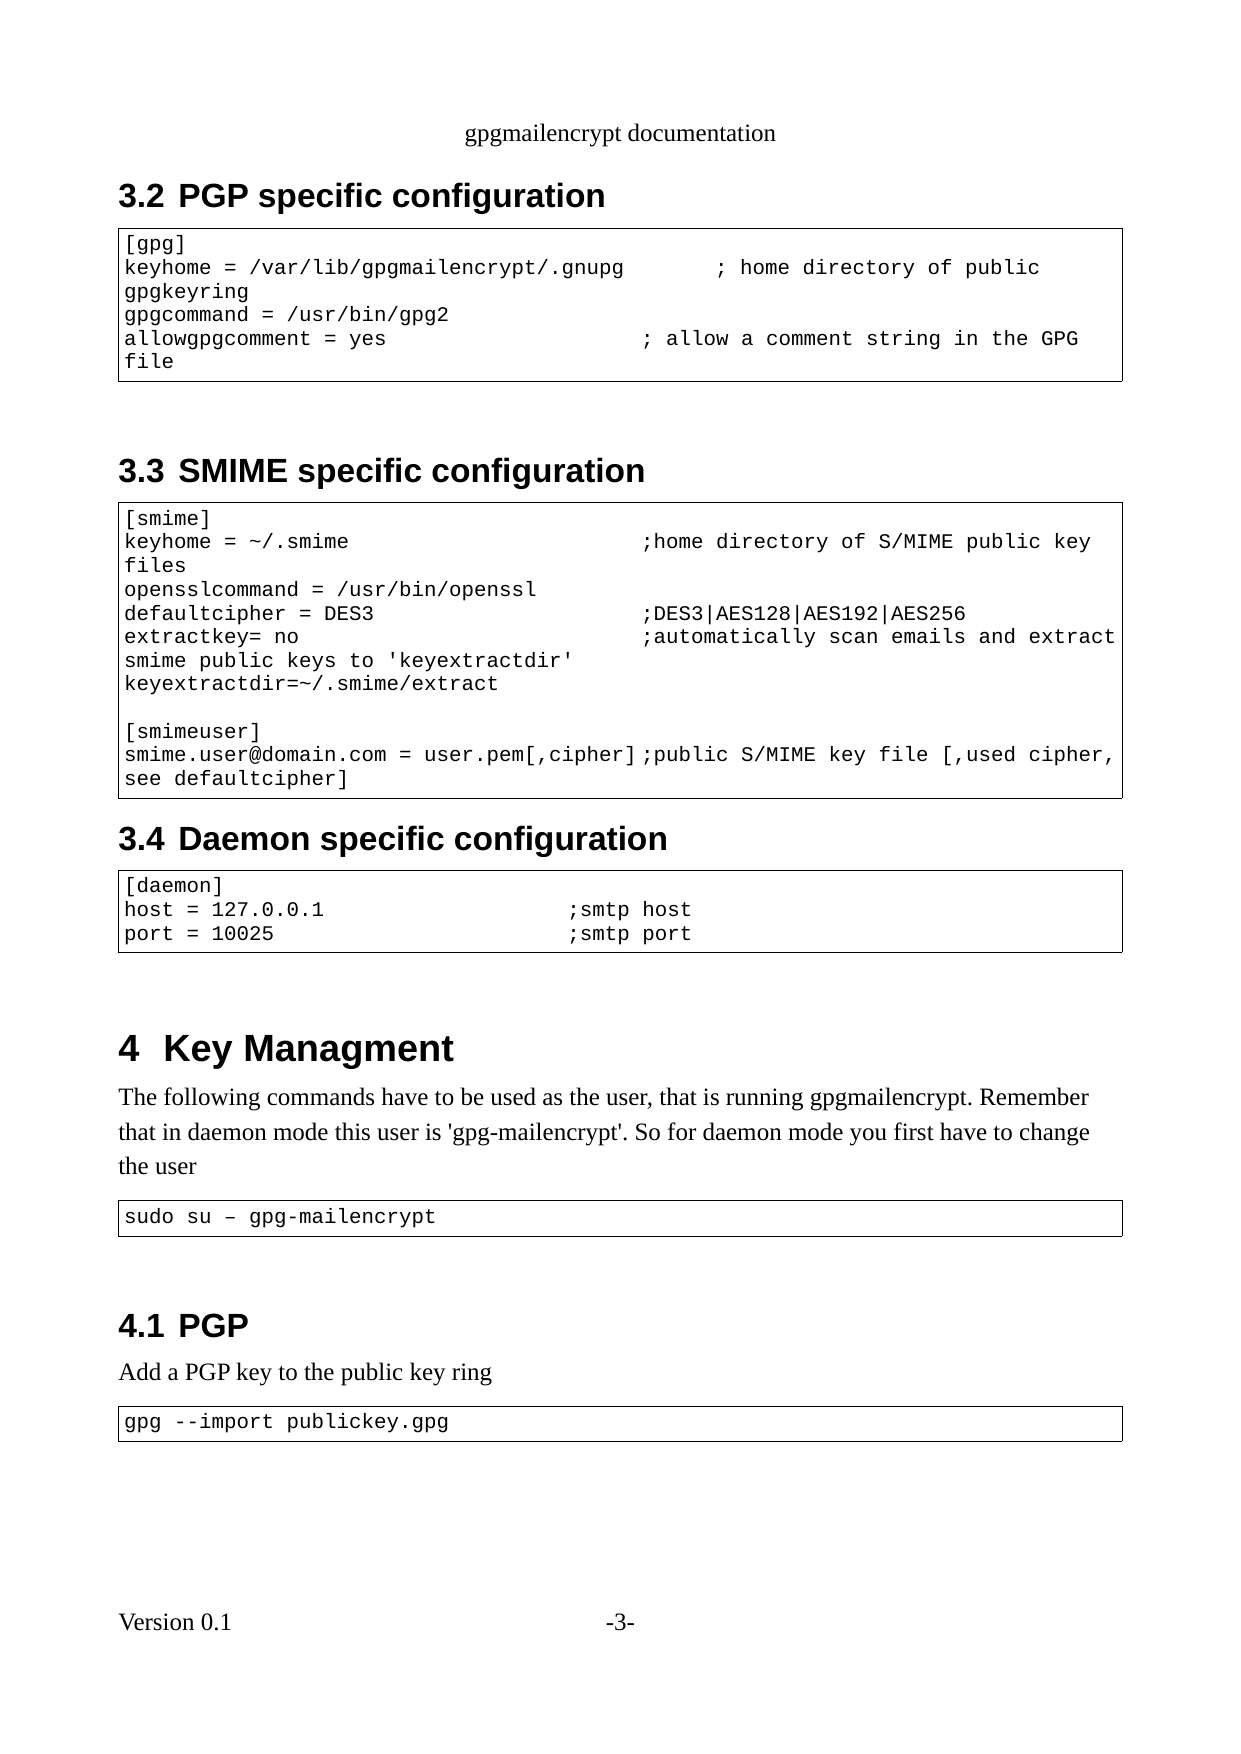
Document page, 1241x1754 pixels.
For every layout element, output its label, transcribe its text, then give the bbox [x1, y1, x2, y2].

subtitle PGP [118, 1306, 1122, 1344]
table_header [gpg] keyhome = /var/lib/gpgmailencrypt/.gnupg ; home directory of public gpgkeyring gpgcommand = /usr/bin/gpg2 allowgpgcomment = yes ; allow a comment string in the GPG file [119, 229, 1122, 381]
subtitle Daemon specific configuration [118, 818, 1122, 857]
table_header sudo su – gpg-mailencrypt [119, 1201, 1122, 1236]
subtitle SMIME specific configuration [118, 451, 1122, 489]
text The following commands have to be used as the user, that is running gpgmailencrypt. Remember that in daemon mode this user is 'gpg-mailencrypt'. So for daemon mode you first have to change the user [118, 1082, 1122, 1180]
table_header gpg --import publickey.gpg [119, 1407, 1122, 1441]
subtitle Key Managment [118, 1026, 1122, 1070]
text Add a PGP key to the public key ring [118, 1357, 1122, 1385]
subtitle PGP specific configuration [118, 176, 1122, 215]
table_header [smime] keyhome = ~/.smime ;home directory of S/MIME public key files opensslcommand = /usr/bin/openssl defaultcipher = DES3 ;DES3|AES128|AES192|AES256 extractkey= no ;automatically scan emails and extract smime public keys to 'keyextractdir' keyextractdir=~/.smime/extract [smimeuser] smime.user@domain.com = user.pem[,cipher] ;public S/MIME key file [,used cipher, see defaultcipher] [119, 503, 1122, 797]
table_header [daemon] host = 127.0.0.1 ;smtp host port = 10025 ;smtp port [119, 871, 1122, 952]
